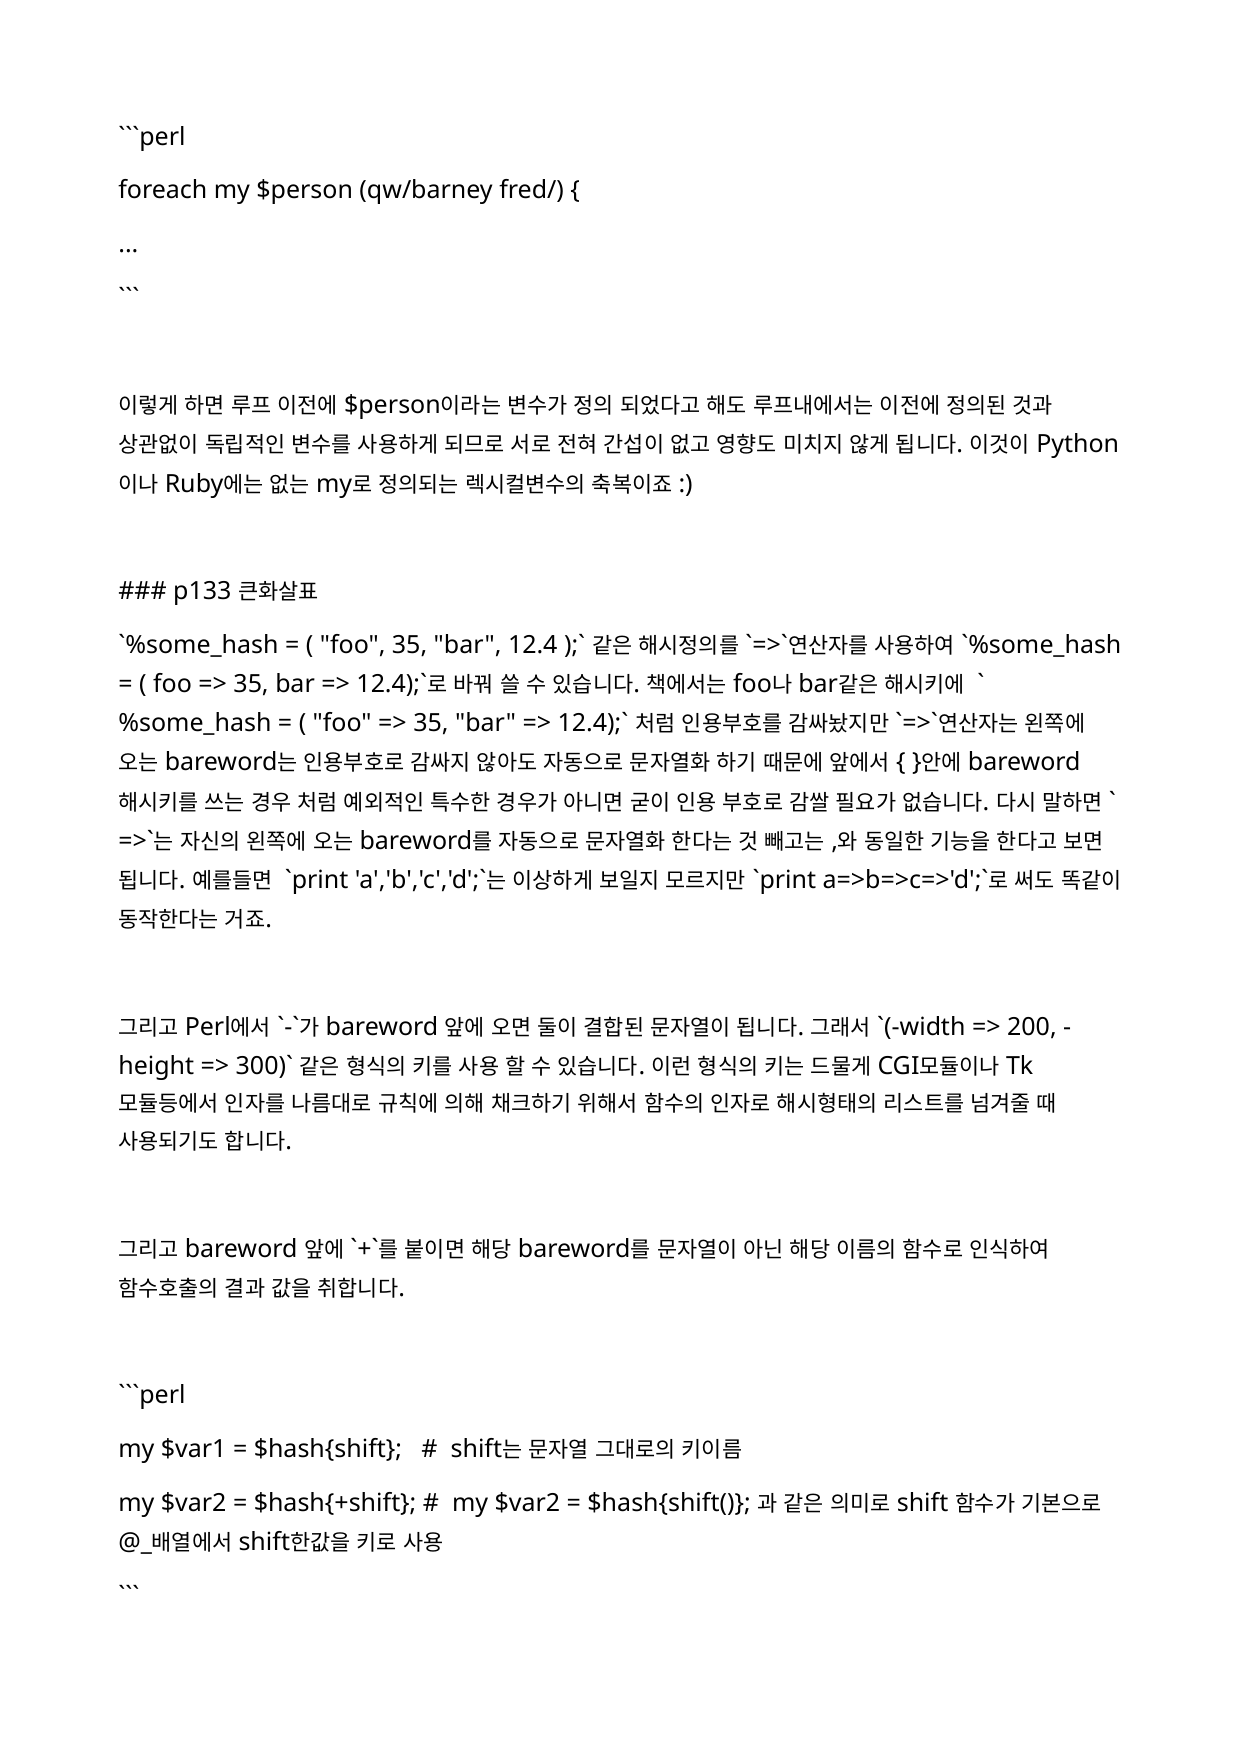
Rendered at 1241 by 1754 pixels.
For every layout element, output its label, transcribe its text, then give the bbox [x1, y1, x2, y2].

text my $var2 = $hash{+shift}; # my $var2 = $hash{shift()}; 과 같은 의미로 shift 함수가 기본으로 @_배열에서 shift한값을 키로 사용 [118, 1484, 1122, 1558]
text ```perl [118, 1377, 1122, 1411]
text ... [118, 226, 1122, 260]
text 그리고 Perl에서 `-`가 bareword 앞에 오면 둘이 결합된 문자열이 됩니다. 그래서 `(-width => 200, -height => 300)` 같은 형식의 키를 사용 할 수 있습니다. 이런 형식의 키는 드물게 CGI모듈이나 Tk 모듈등에서 인자를 나름대로 규칙에 의해 채크하기 위해서 함수의 인자로 해시형태의 리스트를 넘겨줄 때 사용되기도 합니다. [118, 1008, 1122, 1157]
text 그리고 bareword 앞에 `+`를 붙이면 해당 bareword를 문자열이 아닌 해당 이름의 함수로 인식하여 함수호출의 결과 값을 취합니다. [118, 1230, 1122, 1303]
text `%some_hash = ( "foo", 35, "bar", 12.4 );` 같은 해시정의를 `=>`연산자를 사용하여 `%some_hash = ( foo => 35, bar => 12.4);`로 바꿔 쓸 수 있습니다. 책에서는 foo나 bar같은 해시키에 `%some_hash = ( "foo" => 35, "bar" => 12.4);` 처럼 인용부호를 감싸놨지만 `=>`연산자는 왼쪽에 오는 bareword는 인용부호로 감싸지 않아도 자동으로 문자열화 하기 때문에 앞에서 { }안에 bareword 해시키를 쓰는 경우 처럼 예외적인 특수한 경우가 아니면 굳이 인용 부호로 감쌀 필요가 없습니다. 다시 말하면 `=>`는 자신의 왼쪽에 오는 bareword를 자동으로 문자열화 한다는 것 빼고는 ,와 동일한 기능을 한다고 보면 됩니다. 예를들면 `print 'a','b','c','d';`는 이상하게 보일지 모르지만 `print a=>b=>c=>'d';`로 써도 똑같이 동작한다는 거죠. [118, 626, 1122, 935]
text ``` [118, 1577, 1122, 1611]
text my $var1 = $hash{shift}; # shift는 문자열 그대로의 키이름 [118, 1431, 1122, 1465]
text ```perl [118, 118, 1122, 152]
text ``` [118, 279, 1122, 313]
text 이렇게 하면 루프 이전에 $person이라는 변수가 정의 되었다고 해도 루프내에서는 이전에 정의된 것과 상관없이 독립적인 변수를 사용하게 되므로 서로 전혀 간섭이 없고 영향도 미치지 않게 됩니다. 이것이 Python이나 Ruby에는 없는 my로 정의되는 렉시컬변수의 축복이죠 :) [118, 387, 1122, 499]
text foreach my $person (qw/barney fred/) { [118, 172, 1122, 206]
text ### p133 큰화살표 [118, 573, 1122, 607]
